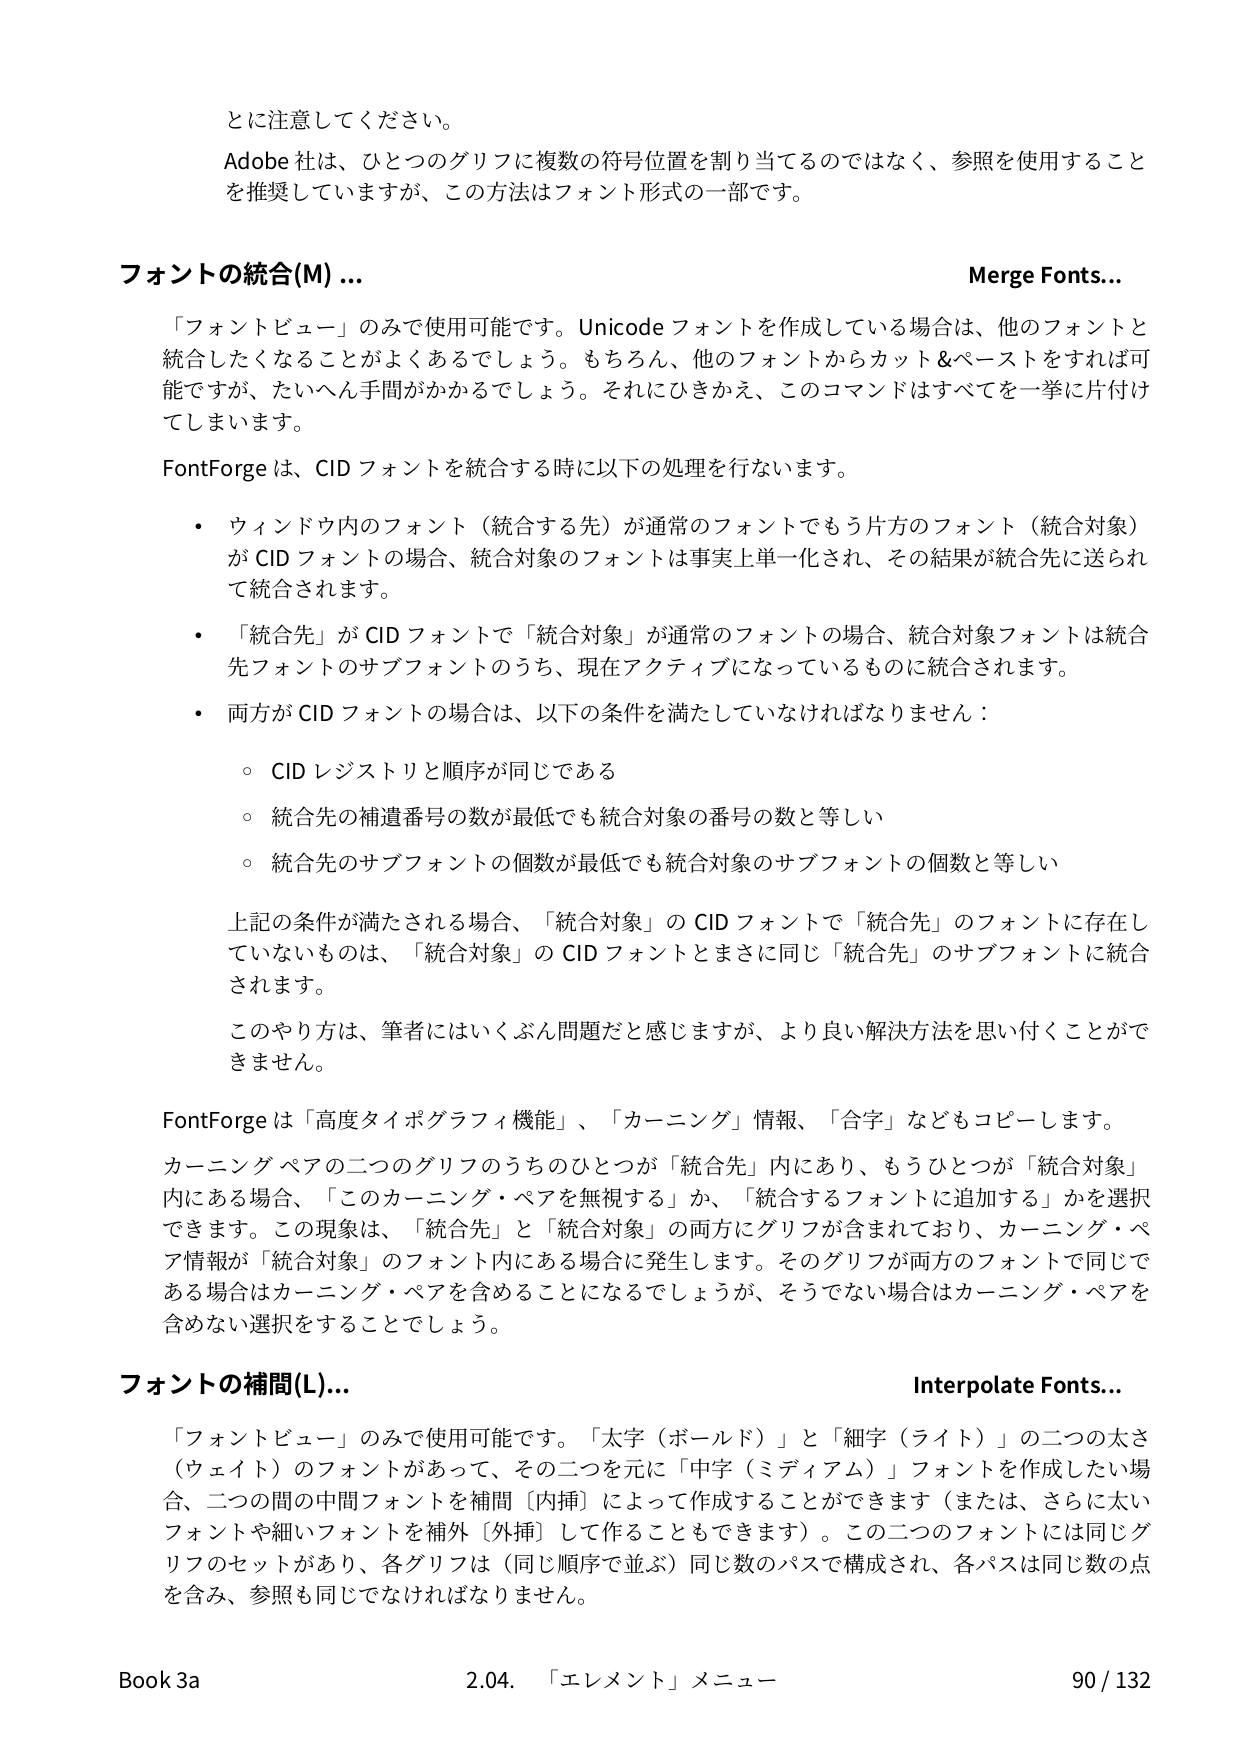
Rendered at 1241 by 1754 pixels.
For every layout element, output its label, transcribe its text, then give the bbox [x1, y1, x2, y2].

text 「フォントビュー」のみで使用可能です。「太字（ボールド）」と「細字（ライト）」の二つの太さ（ウェイト）のフォントがあって、その二つを元に「中字（ミディアム）」フォントを作成したい場合、二つの間の中間フォントを補間〔内挿〕によって作成することができます（または、さらに太いフォントや細いフォントを補外〔外挿〕して作ることもできます）。この二つのフォントには同じグリフのセットがあり、各グリフは（同じ順序で並ぶ）同じ数のパスで構成され、各パスは同じ数の点を含み、参照も同じでなければなりません。 [150, 1415, 1163, 1616]
list 「統合先」が CID フォントで「統合対象」が通常のフォントの場合、統合対象フォントは統合先フォントのサブフォントのうち、現在アクティブになっているものに統合されます。 [183, 612, 1163, 682]
list CID レジストリと順序が同じである [227, 748, 1163, 786]
table_cell とに注意してください。 Adobe 社は、ひとつのグリフに複数の符号位置を割り当てるのではなく、参照を使用することを推奨していますが、この方法はフォント形式の一部です。 [177, 89, 1152, 230]
list ウィンドウ内のフォント（統合する先）が通常のフォントでもう片方のフォント（統合対象）が CID フォントの場合、統合対象のフォントは事実上単一化され、その結果が統合先に送られて統合されます。 [183, 503, 1163, 604]
text FontForge は、CID フォントを統合する時に以下の処理を行ないます。 [150, 445, 1163, 489]
list このやり方は、筆者にはいくぶん問題だと感じますが、より良い解決方法を思い付くことができません。 [183, 1008, 1163, 1083]
text カーニング ペアの二つのグリフのうちのひとつが「統合先」内にあり、もうひとつが「統合対象」内にある場合、「このカーニング・ペアを無視する」か、「統合するフォントに追加する」かを選択できます。この現象は、「統合先」と「統合対象」の両方にグリフが含まれており、カーニング・ペア情報が「統合対象」のフォント内にある場合に発生します。そのグリフが両方のフォントで同じである場合はカーニング・ペアを含めることになるでしょうが、そうでない場合はカーニング・ペアを含めない選択をすることでしょう。 [150, 1143, 1163, 1344]
text フォントの補間(L)... Interpolate Fonts... [106, 1359, 1163, 1407]
list 両方が CID フォントの場合は、以下の条件を満たしていなければなりません： [183, 690, 1163, 734]
list 統合先の補遺番号の数が最低でも統合対象の番号の数と等しい [227, 794, 1163, 832]
text 「フォントビュー」のみで使用可能です。Unicode フォントを作成している場合は、他のフォントと統合したくなることがよくあるでしょう。もちろん、他のフォントからカット&ペーストをすれば可能ですが、たいへん手間がかかるでしょう。それにひきかえ、このコマンドはすべてを一挙に片付けてしまいます。 [150, 304, 1163, 437]
text FontForge は「高度タイポグラフィ機能」、「カーニング」情報、「合字」などもコピーします。 [150, 1097, 1163, 1135]
list 上記の条件が満たされる場合、「統合対象」の CID フォントで「統合先」のフォントに存在していないものは、「統合対象」の CID フォントとまさに同じ「統合先」のサブフォントに統合されます。 [183, 898, 1163, 999]
list 統合先のサブフォントの個数が最低でも統合対象のサブフォントの個数と等しい [227, 841, 1163, 884]
text フォントの統合(M) ... Merge Fonts... [106, 248, 1163, 296]
